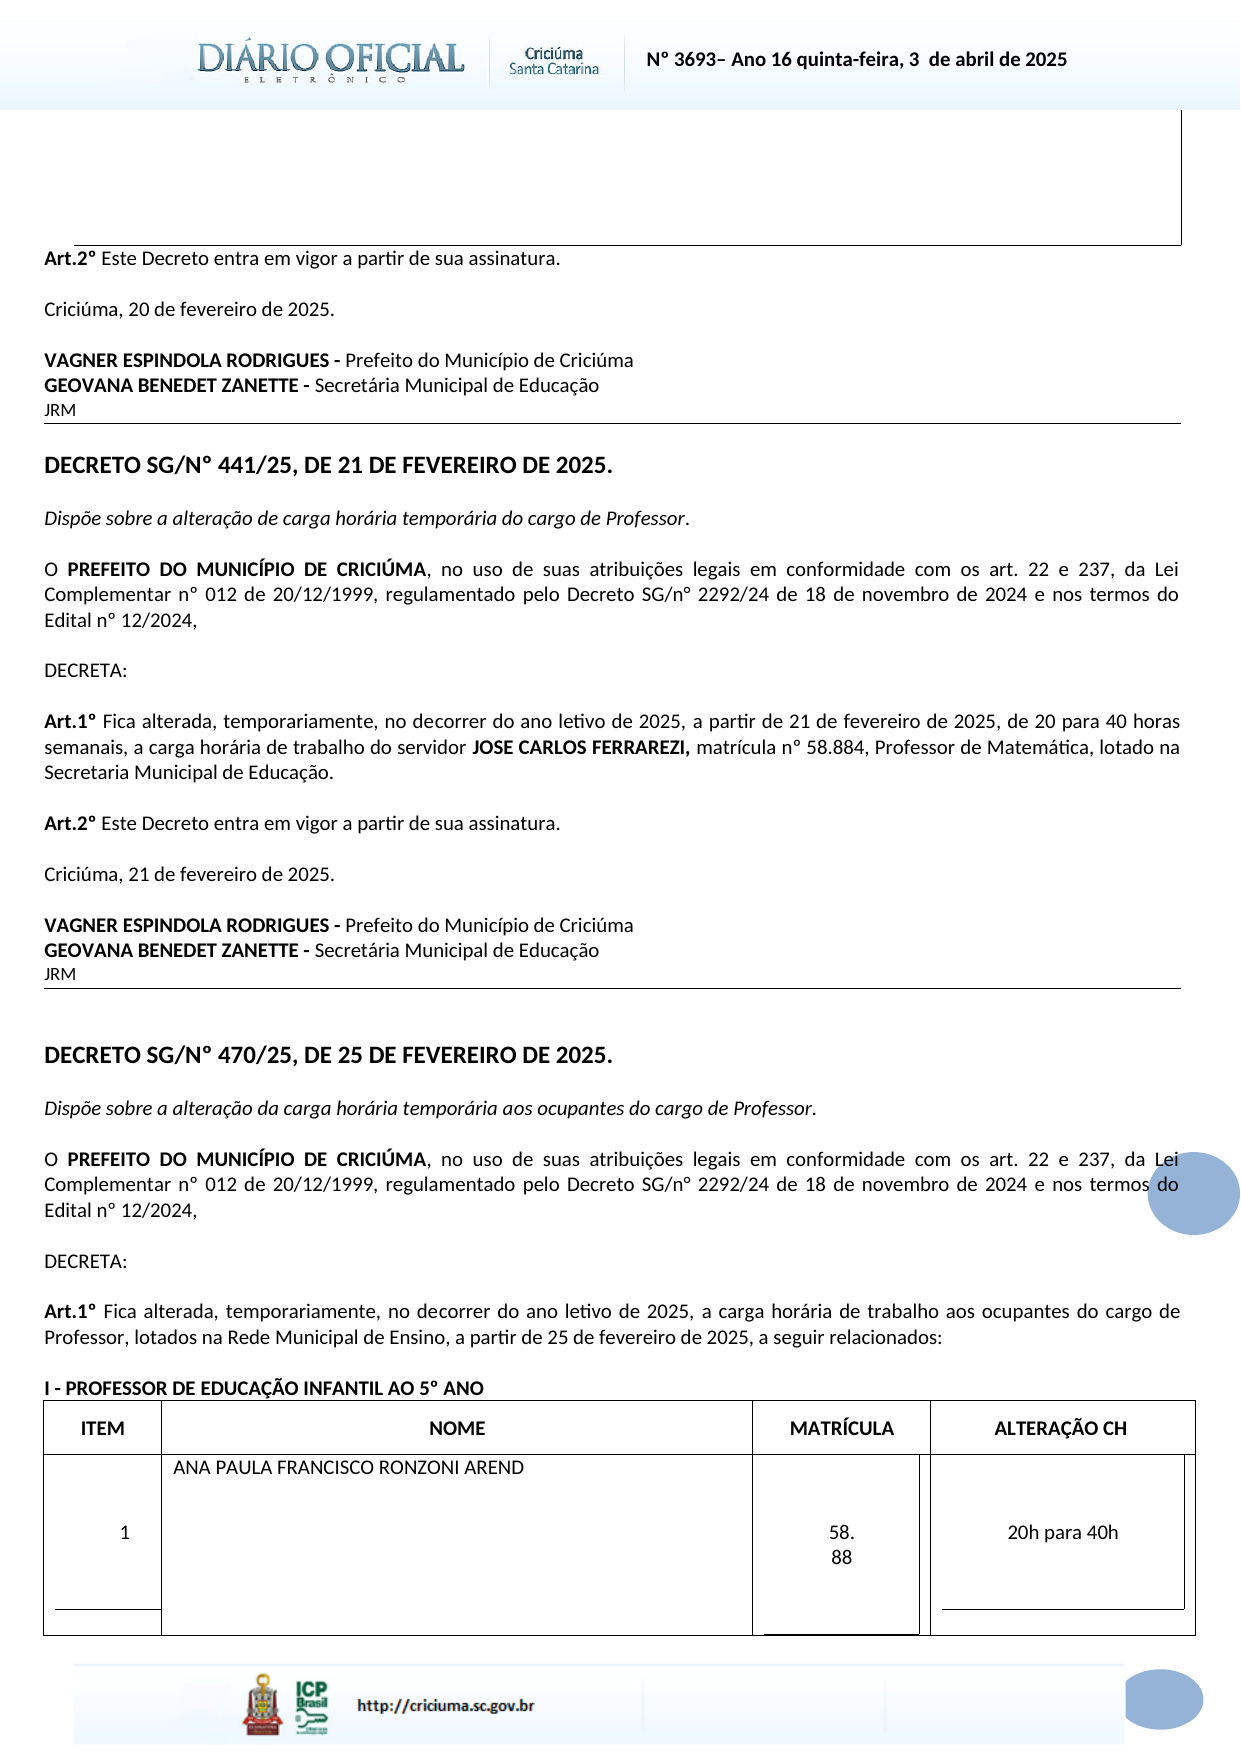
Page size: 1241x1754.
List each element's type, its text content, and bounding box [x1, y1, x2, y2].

text Art.2º Este Decreto entra em vigor a partir de sua assinatura. [44, 245, 1181, 271]
text VAGNER ESPINDOLA RODRIGUES - Prefeito do Município de Criciúma [44, 347, 1181, 372]
table_header MATRÍCULA [753, 1401, 930, 1453]
text DECRETO SG/Nº 441/25, DE 21 DE FEVEREIRO DE 2025. [44, 449, 1181, 480]
text DECRETO SG/Nº 470/25, DE 25 DE FEVEREIRO DE 2025. [44, 1039, 1181, 1070]
table_cell 1 [44, 1455, 161, 1634]
table_header ALTERAÇÃO CH [931, 1401, 1195, 1453]
text DECRETA: [44, 658, 1181, 683]
text Criciúma, 20 de fevereiro de 2025. [44, 296, 1181, 321]
text O PREFEITO DO MUNICÍPIO DE CRICIÚMA, no uso de suas atribuições legais em conformidade com os art. 22 e 237, da Lei Complementar nº 012 de 20/12/1999, regulamentado pelo Decreto SG/n° 2292/24 de 18 de novembro de 2024 e nos termos do Edital nº 12/2024, [44, 1146, 1181, 1222]
text Art.2º Este Decreto entra em vigor a partir de sua assinatura. [44, 810, 1181, 836]
text JRM [44, 963, 1181, 988]
table_header NOME [162, 1401, 752, 1453]
text O PREFEITO DO MUNICÍPIO DE CRICIÚMA, no uso de suas atribuições legais em conformidade com os art. 22 e 237, da Lei Complementar nº 012 de 20/12/1999, regulamentado pelo Decreto SG/n° 2292/24 de 18 de novembro de 2024 e nos termos do Edital nº 12/2024, [44, 556, 1181, 632]
text Art.1º Fica alterada, temporariamente, no decorrer do ano letivo de 2025, a partir de 21 de fevereiro de 2025, de 20 para 40 horas semanais, a carga horária de trabalho do servidor JOSE CARLOS FERRAREZI, matrícula nº 58.884, Professor de Matemática, lotado na Secretaria Municipal de Educação. [44, 708, 1181, 785]
text DECRETA: [44, 1248, 1181, 1273]
table_cell [920, 1455, 930, 1634]
text GEOVANA BENEDET ZANETTE - Secretária Municipal de Educação [44, 937, 1181, 963]
text GEOVANA BENEDET ZANETTE - Secretária Municipal de Educação [44, 372, 1181, 398]
text I - PROFESSOR DE Educação INFANTIL AO 5º ANO [44, 1375, 1181, 1400]
table_cell ANA PAULA FRANCISCO RONZONI AREND [162, 1455, 752, 1634]
table_cell 20h para 40h [931, 1455, 1195, 1634]
text VAGNER ESPINDOLA RODRIGUES - Prefeito do Município de Criciúma [44, 912, 1181, 937]
table_cell 58.88 [753, 1455, 919, 1634]
text Criciúma, 21 de fevereiro de 2025. [44, 861, 1181, 886]
text Dispõe sobre a alteração de carga horária temporária do cargo de Professor. [44, 505, 1181, 531]
text JRM [44, 398, 1181, 423]
table_header ITEM [44, 1401, 161, 1453]
text Dispõe sobre a alteração da carga horária temporária aos ocupantes do cargo de Professor. [44, 1095, 1181, 1121]
text Art.1º Fica alterada, temporariamente, no decorrer do ano letivo de 2025, a carga horária de trabalho aos ocupantes do cargo de Professor, lotados na Rede Municipal de Ensino, a partir de 25 de fevereiro de 2025, a seguir relacionados: [44, 1299, 1181, 1349]
